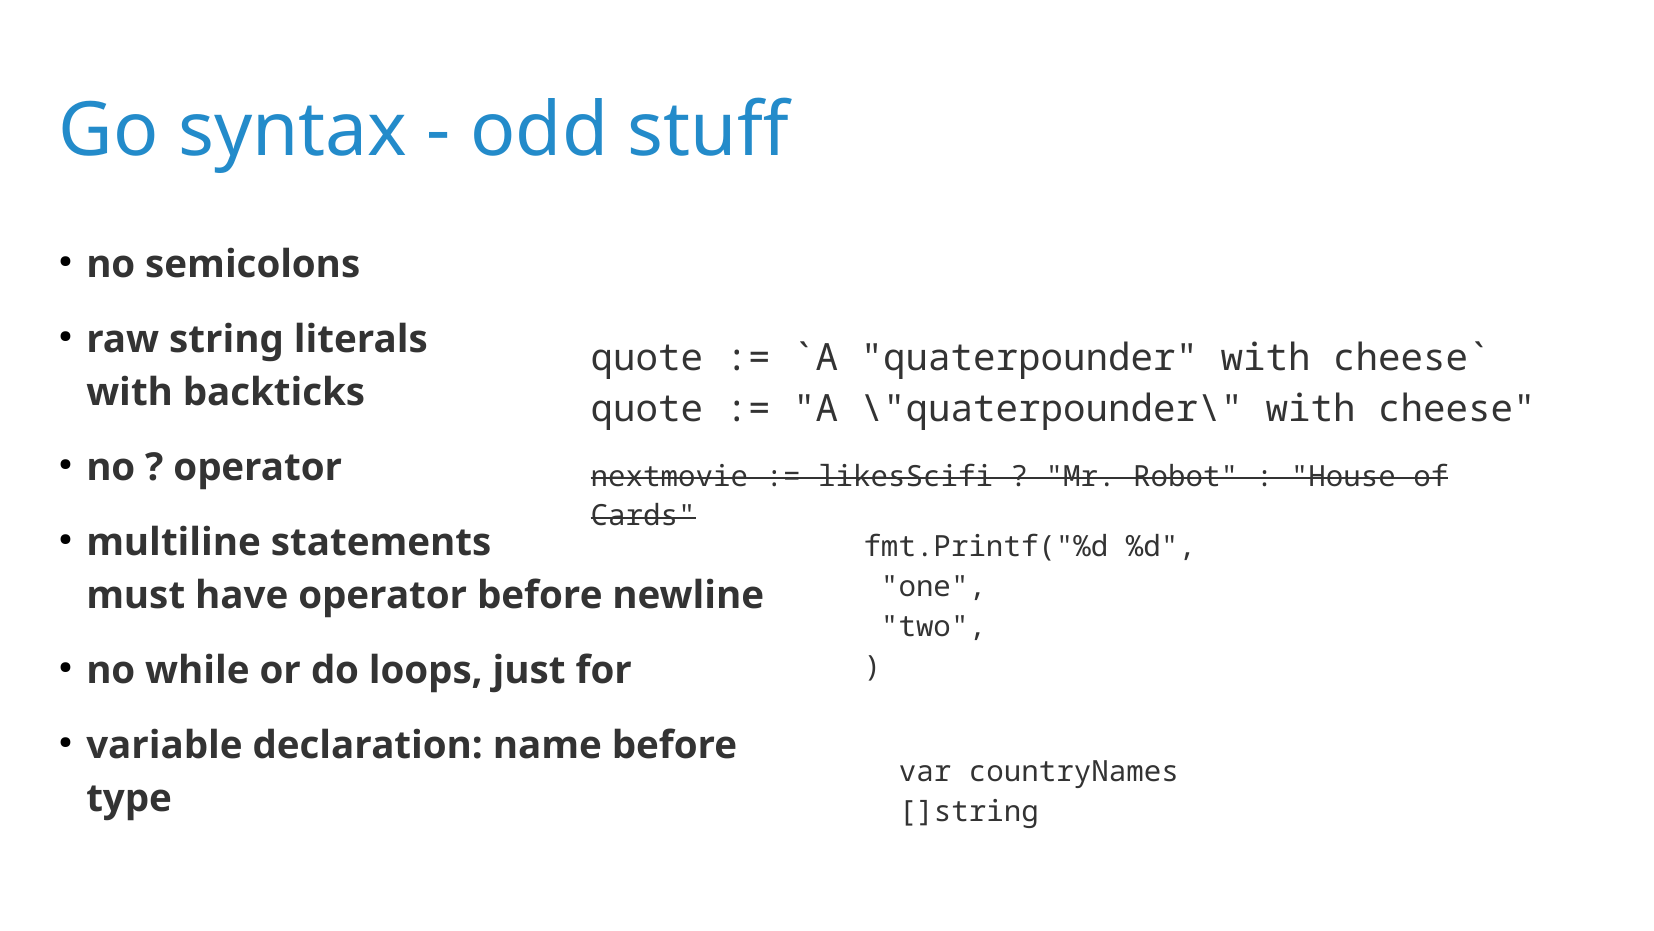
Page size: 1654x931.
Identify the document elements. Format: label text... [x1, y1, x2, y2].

text_box nextmovie := likesScifi ? "Mr. Robot" : "House of Cards" [590, 454, 1546, 538]
text_box var countryNames []string [898, 750, 1323, 880]
list no semicolons raw string literals with backticks no ? operator multiline statements must have operator before newline no while or do loops, just for variable declaration: name before type [59, 236, 809, 833]
text_box quote := `A "quaterpounder" with cheese` quote := "A \"quaterpounder\" with cheese" [590, 330, 1546, 414]
title Go syntax - odd stuff [59, 59, 1595, 178]
text_box fmt.Printf("%d %d", "one", "two", ) [863, 525, 1288, 656]
